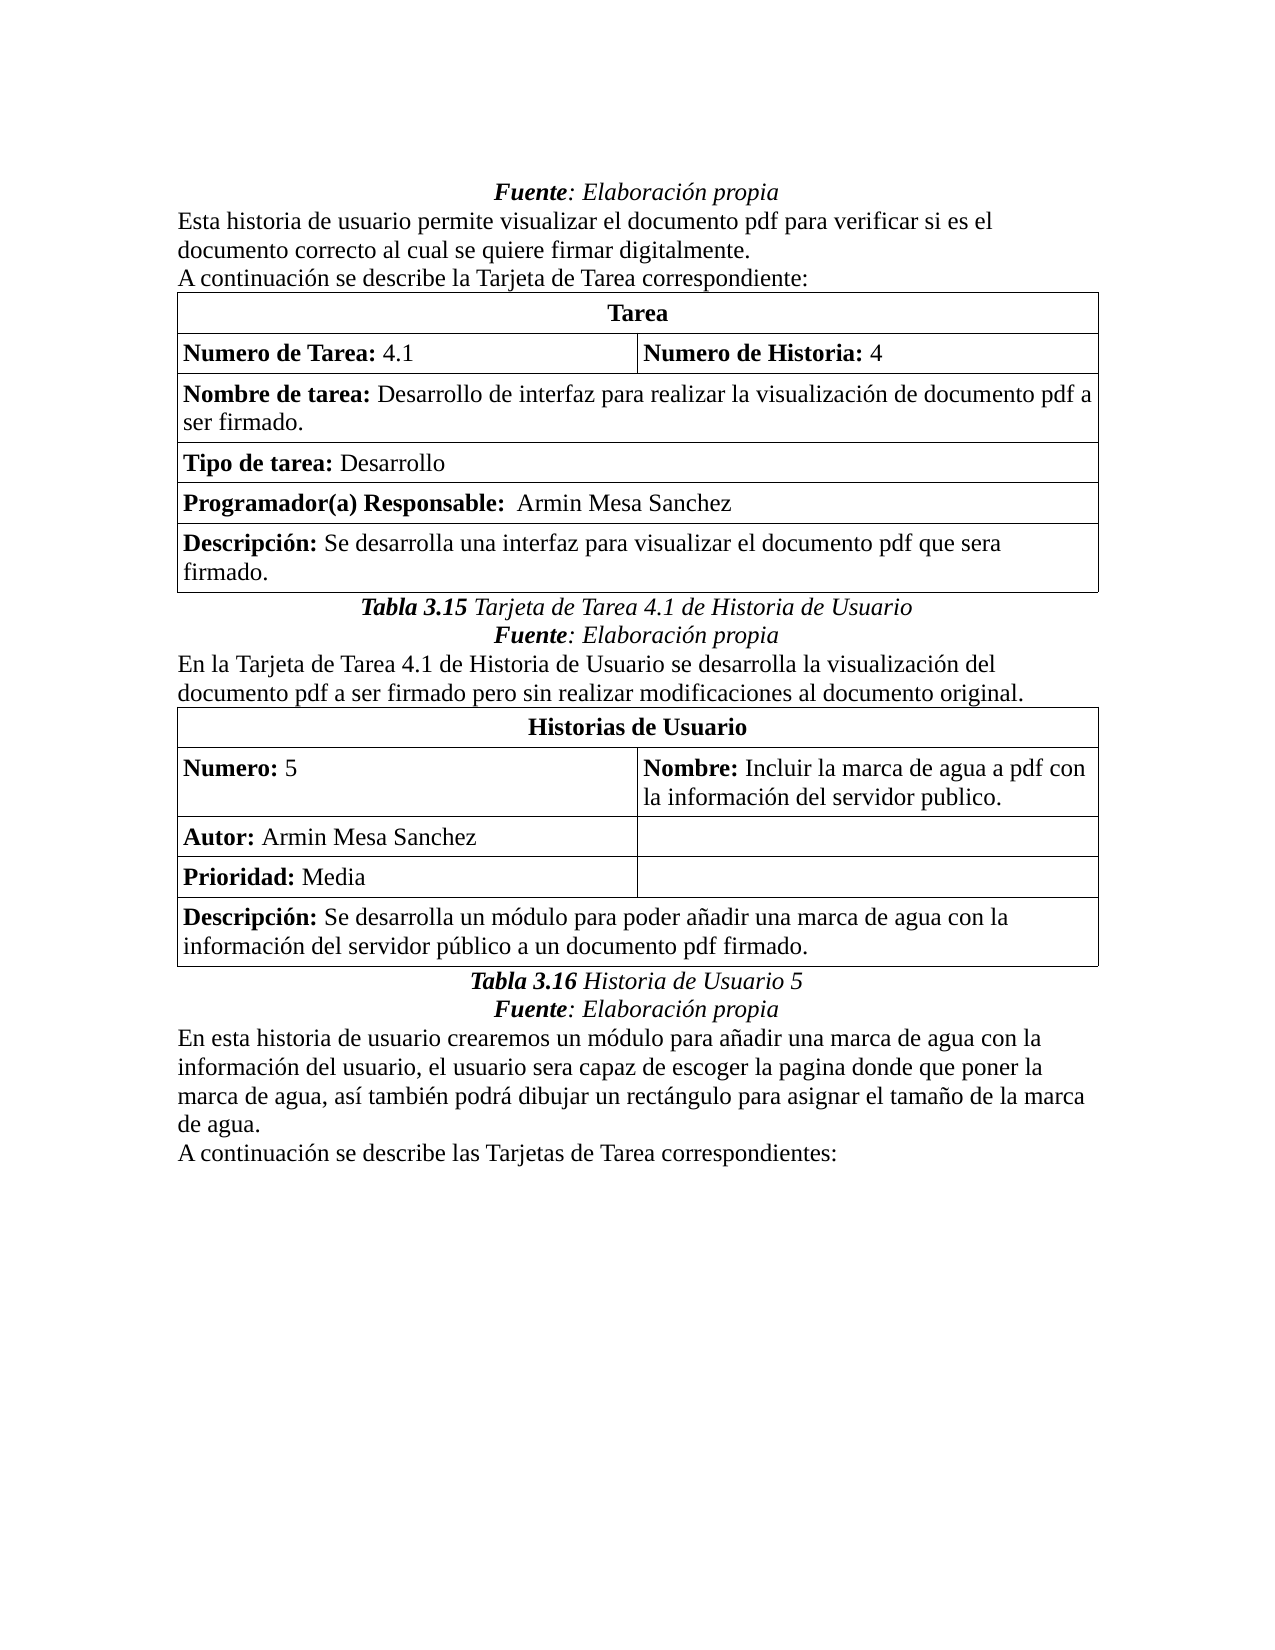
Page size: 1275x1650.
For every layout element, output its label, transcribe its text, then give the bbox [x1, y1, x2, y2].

text Tabla 3.16 Historia de Usuario 5 [177, 967, 1098, 994]
table_cell [638, 857, 1098, 897]
text Esta historia de usuario permite visualizar el documento pdf para verificar si es el documento correcto al cual se quiere firmar digitalmente. [177, 206, 1098, 263]
text En la Tarjeta de Tarea 4.1 de Historia de Usuario se desarrolla la visualización del documento pdf a ser firmado pero sin realizar modificaciones al documento original. [177, 649, 1098, 707]
text A continuación se describe las Tarjetas de Tarea correspondientes: [177, 1138, 1098, 1167]
table_cell Numero de Historia: 4 [638, 334, 1098, 373]
table_cell Nombre: Incluir la marca de agua a pdf con la información del servidor publico. [638, 748, 1098, 816]
text Fuente: Elaboración propia [177, 620, 1098, 649]
text Tabla 3.15 Tarjeta de Tarea 4.1 de Historia de Usuario [177, 593, 1098, 620]
table_cell Numero de Tarea: 4.1 [178, 334, 637, 373]
table_cell Numero: 5 [178, 748, 637, 816]
text En esta historia de usuario crearemos un módulo para añadir una marca de agua con la información del usuario, el usuario sera capaz de escoger la pagina donde que poner la marca de agua, así también podrá dibujar un rectángulo para asignar el tamaño de la marca de agua. [177, 1023, 1098, 1138]
text Fuente: Elaboración propia [177, 994, 1098, 1023]
table_cell Tipo de tarea: Desarrollo [178, 443, 1098, 482]
table_cell Prioridad: Media [178, 857, 637, 897]
table_cell [638, 817, 1098, 856]
table_cell Autor: Armin Mesa Sanchez [178, 817, 637, 856]
table_cell Nombre de tarea: Desarrollo de interfaz para realizar la visualización de documento pdf a ser firmado. [178, 374, 1098, 442]
text A continuación se describe la Tarjeta de Tarea correspondiente: [177, 263, 1098, 292]
table_header Historias de Usuario [178, 708, 1098, 747]
text Fuente: Elaboración propia [177, 177, 1098, 206]
table_cell Descripción: Se desarrolla un módulo para poder añadir una marca de agua con la información del servidor público a un documento pdf firmado. [178, 898, 1098, 966]
table_cell Descripción: Se desarrolla una interfaz para visualizar el documento pdf que sera firmado. [178, 524, 1098, 592]
table_cell Programador(a) Responsable: Armin Mesa Sanchez [178, 483, 1098, 522]
table_header Tarea [178, 293, 1098, 332]
